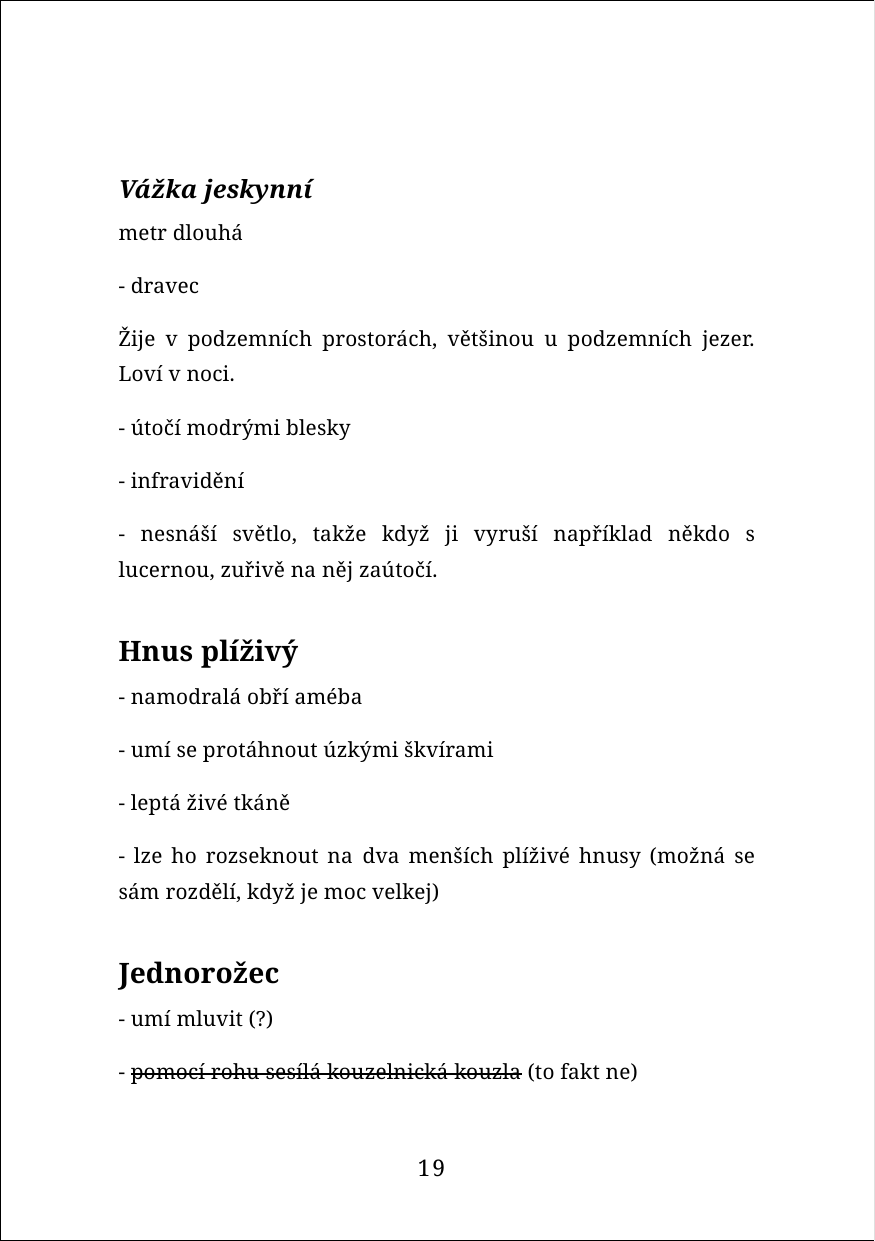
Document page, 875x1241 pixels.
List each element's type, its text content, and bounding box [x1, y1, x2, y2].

text - pomocí rohu sesílá kouzelnická kouzla (to fakt ne) [118, 1057, 756, 1086]
text - leptá živé tkáně [118, 788, 756, 817]
text - lze ho rozseknout na dva menších plíživé hnusy (možná se sám rozdělí, když je moc velkej) [118, 841, 756, 905]
subtitle Jednorožec [118, 954, 756, 992]
text - umí mluvit (?) [118, 1004, 756, 1032]
text - umí se protáhnout úzkými škvírami [118, 735, 756, 763]
text metr dlouhá [118, 218, 756, 246]
text - namodralá obří améba [118, 682, 756, 710]
text Žije v podzemních prostorách, většinou u podzemních jezer. Loví v noci. [118, 324, 756, 388]
text - nesnáší světlo, takže když ji vyruší například někdo s lucernou, zuřivě na něj zaútočí. [118, 519, 756, 583]
text - dravec [118, 271, 756, 299]
subtitle Vážka jeskynní [118, 172, 756, 206]
text - útočí modrými blesky [118, 413, 756, 441]
subtitle Hnus plíživý [118, 632, 756, 670]
text - infravidění [118, 466, 756, 494]
